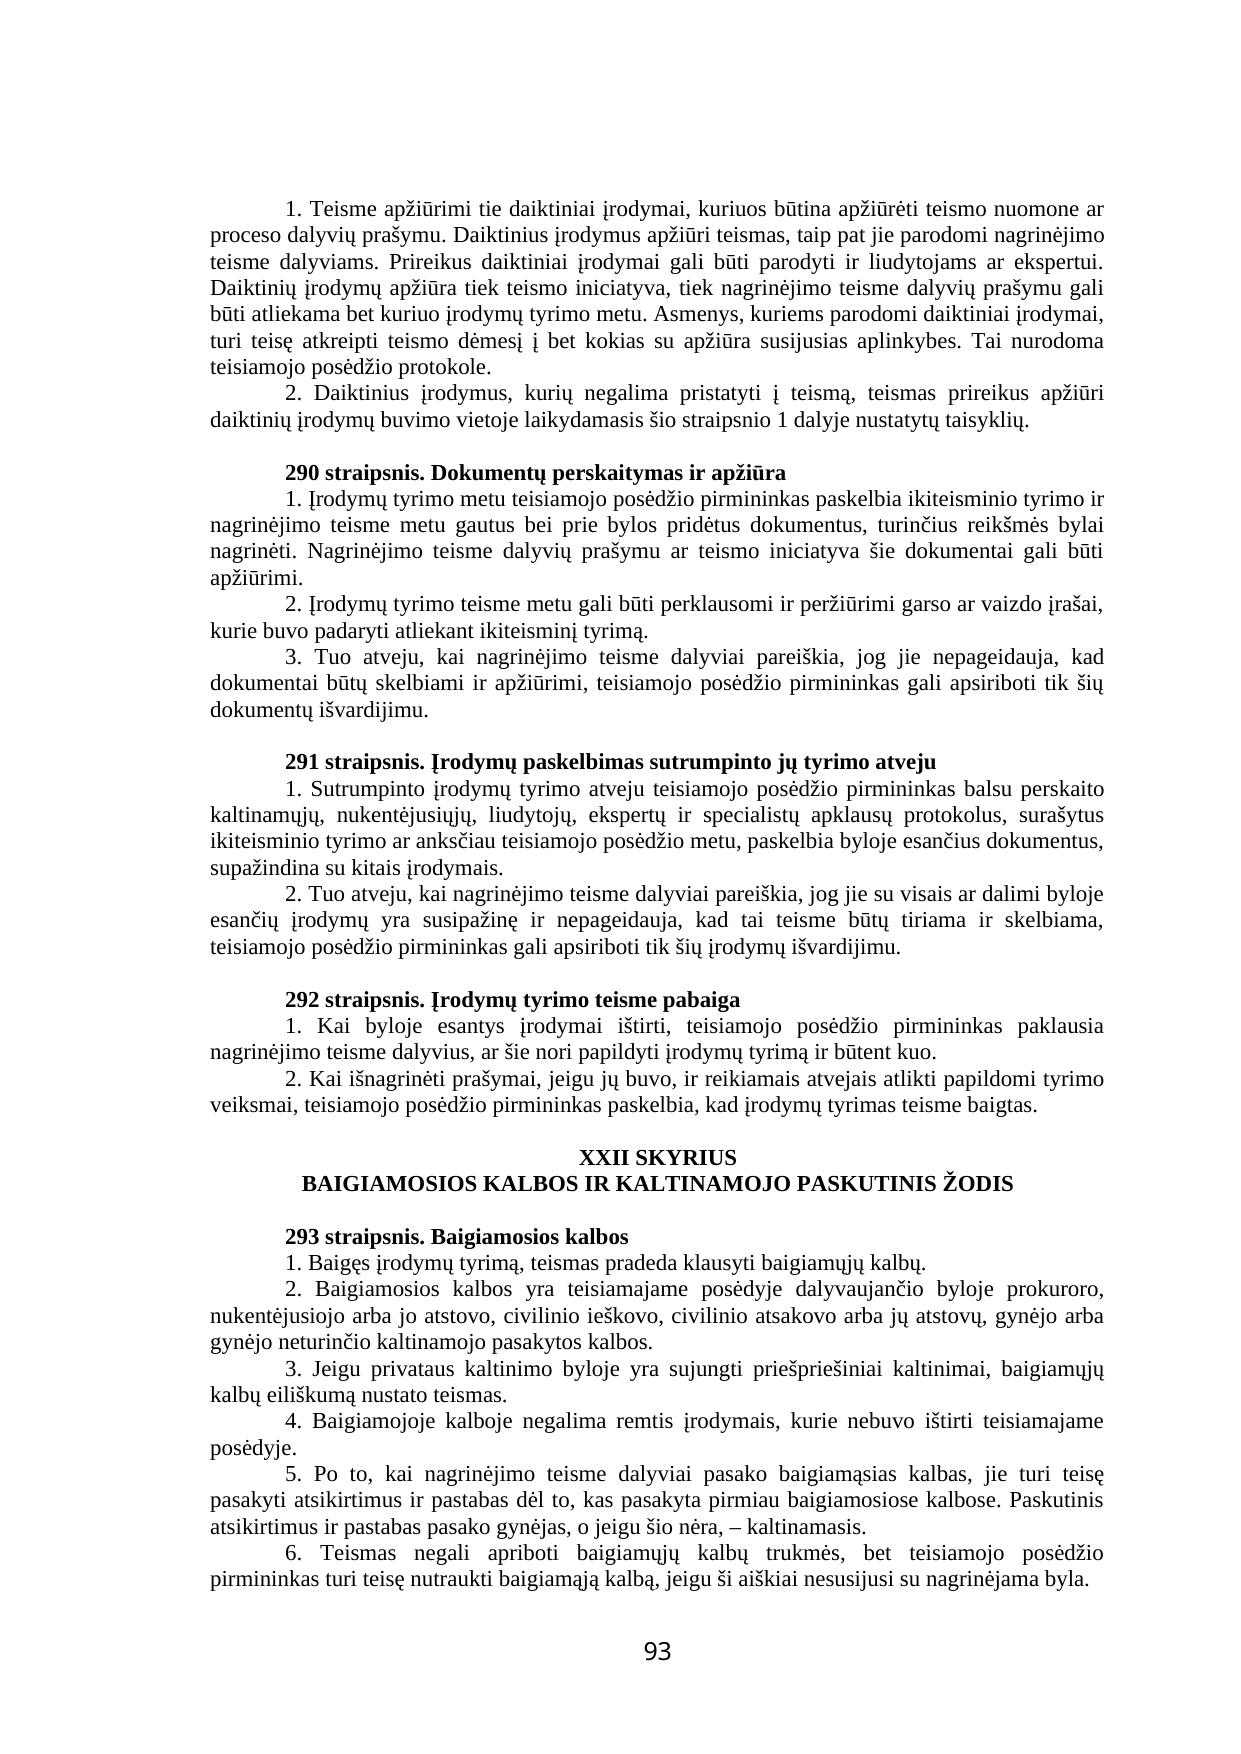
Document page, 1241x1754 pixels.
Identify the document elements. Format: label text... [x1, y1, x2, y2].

text 2. Daiktinius įrodymus, kurių negalima pristatyti į teismą, teismas prireikus apžiūri daiktinių įrodymų buvimo vietoje laikydamasis šio straipsnio 1 dalyje nustatytų taisyklių. [210, 379, 1106, 432]
text 5. Po to, kai nagrinėjimo teisme dalyviai pasako baigiamąsias kalbas, jie turi teisę pasakyti atsikirtimus ir pastabas dėl to, kas pasakyta pirmiau baigiamosiose kalbose. Paskutinis atsikirtimus ir pastabas pasako gynėjas, o jeigu šio nėra, – kaltinamasis. [210, 1460, 1106, 1539]
text 1. Baigęs įrodymų tyrimą, teismas pradeda klausyti baigiamųjų kalbų. [210, 1249, 1106, 1276]
text 293 straipsnis. Baigiamosios kalbos [210, 1223, 1106, 1249]
text 3. Jeigu privataus kaltinimo byloje yra sujungti priešpriešiniai kaltinimai, baigiamųjų kalbų eiliškumą nustato teismas. [210, 1354, 1106, 1407]
text 291 straipsnis. Įrodymų paskelbimas sutrumpinto jų tyrimo atveju [210, 748, 1106, 775]
subtitle XXII skyrius [210, 1144, 1106, 1170]
text 292 straipsnis. Įrodymų tyrimo teisme pabaiga [210, 986, 1106, 1012]
text 290 straipsnis. Dokumentų perskaitymas ir apžiūra [210, 458, 1106, 485]
text 2. Kai išnagrinėti prašymai, jeigu jų buvo, ir reikiamais atvejais atlikti papildomi tyrimo veiksmai, teisiamojo posėdžio pirmininkas paskelbia, kad įrodymų tyrimas teisme baigtas. [210, 1065, 1106, 1117]
text 2. Baigiamosios kalbos yra teisiamajame posėdyje dalyvaujančio byloje prokuroro, nukentėjusiojo arba jo atstovo, civilinio ieškovo, civilinio atsakovo arba jų atstovų, gynėjo arba gynėjo neturinčio kaltinamojo pasakytos kalbos. [210, 1276, 1106, 1354]
text 2. Tuo atveju, kai nagrinėjimo teisme dalyviai pareiškia, jog jie su visais ar dalimi byloje esančių įrodymų yra susipažinę ir nepageidauja, kad tai teisme būtų tiriama ir skelbiama, teisiamojo posėdžio pirmininkas gali apsiriboti tik šių įrodymų išvardijimu. [210, 880, 1106, 959]
text 1. Įrodymų tyrimo metu teisiamojo posėdžio pirmininkas paskelbia ikiteisminio tyrimo ir nagrinėjimo teisme metu gautus bei prie bylos pridėtus dokumentus, turinčius reikšmės bylai nagrinėti. Nagrinėjimo teisme dalyvių prašymu ar teismo iniciatyva šie dokumentai gali būti apžiūrimi. [210, 485, 1106, 590]
text 4. Baigiamojoje kalboje negalima remtis įrodymais, kurie nebuvo ištirti teisiamajame posėdyje. [210, 1407, 1106, 1460]
text 3. Tuo atveju, kai nagrinėjimo teisme dalyviai pareiškia, jog jie nepageidauja, kad dokumentai būtų skelbiami ir apžiūrimi, teisiamojo posėdžio pirmininkas gali apsiriboti tik šių dokumentų išvardijimu. [210, 643, 1106, 722]
text 1. Teisme apžiūrimi tie daiktiniai įrodymai, kuriuos būtina apžiūrėti teismo nuomone ar proceso dalyvių prašymu. Daiktinius įrodymus apžiūri teismas, taip pat jie parodomi nagrinėjimo teisme dalyviams. Prireikus daiktiniai įrodymai gali būti parodyti ir liudytojams ar ekspertui. Daiktinių įrodymų apžiūra tiek teismo iniciatyva, tiek nagrinėjimo teisme dalyvių prašymu gali būti atliekama bet kuriuo įrodymų tyrimo metu. Asmenys, kuriems parodomi daiktiniai įrodymai, turi teisę atkreipti teismo dėmesį į bet kokias su apžiūra susijusias aplinkybes. Tai nurodoma teisiamojo posėdžio protokole. [210, 195, 1106, 379]
text 1. Kai byloje esantys įrodymai ištirti, teisiamojo posėdžio pirmininkas paklausia nagrinėjimo teisme dalyvius, ar šie nori papildyti įrodymų tyrimą ir būtent kuo. [210, 1012, 1106, 1065]
text 2. Įrodymų tyrimo teisme metu gali būti perklausomi ir peržiūrimi garso ar vaizdo įrašai, kurie buvo padaryti atliekant ikiteisminį tyrimą. [210, 590, 1106, 643]
text 6. Teismas negali apriboti baigiamųjų kalbų trukmės, bet teisiamojo posėdžio pirmininkas turi teisę nutraukti baigiamąją kalbą, jeigu ši aiškiai nesusijusi su nagrinėjama byla. [210, 1539, 1106, 1592]
text BAIGIAMOSIOS KALBOS ir kaltinamojo paskutinis žodis [210, 1170, 1106, 1196]
text 1. Sutrumpinto įrodymų tyrimo atveju teisiamojo posėdžio pirmininkas balsu perskaito kaltinamųjų, nukentėjusiųjų, liudytojų, ekspertų ir specialistų apklausų protokolus, surašytus ikiteisminio tyrimo ar anksčiau teisiamojo posėdžio metu, paskelbia byloje esančius dokumentus, supažindina su kitais įrodymais. [210, 775, 1106, 880]
